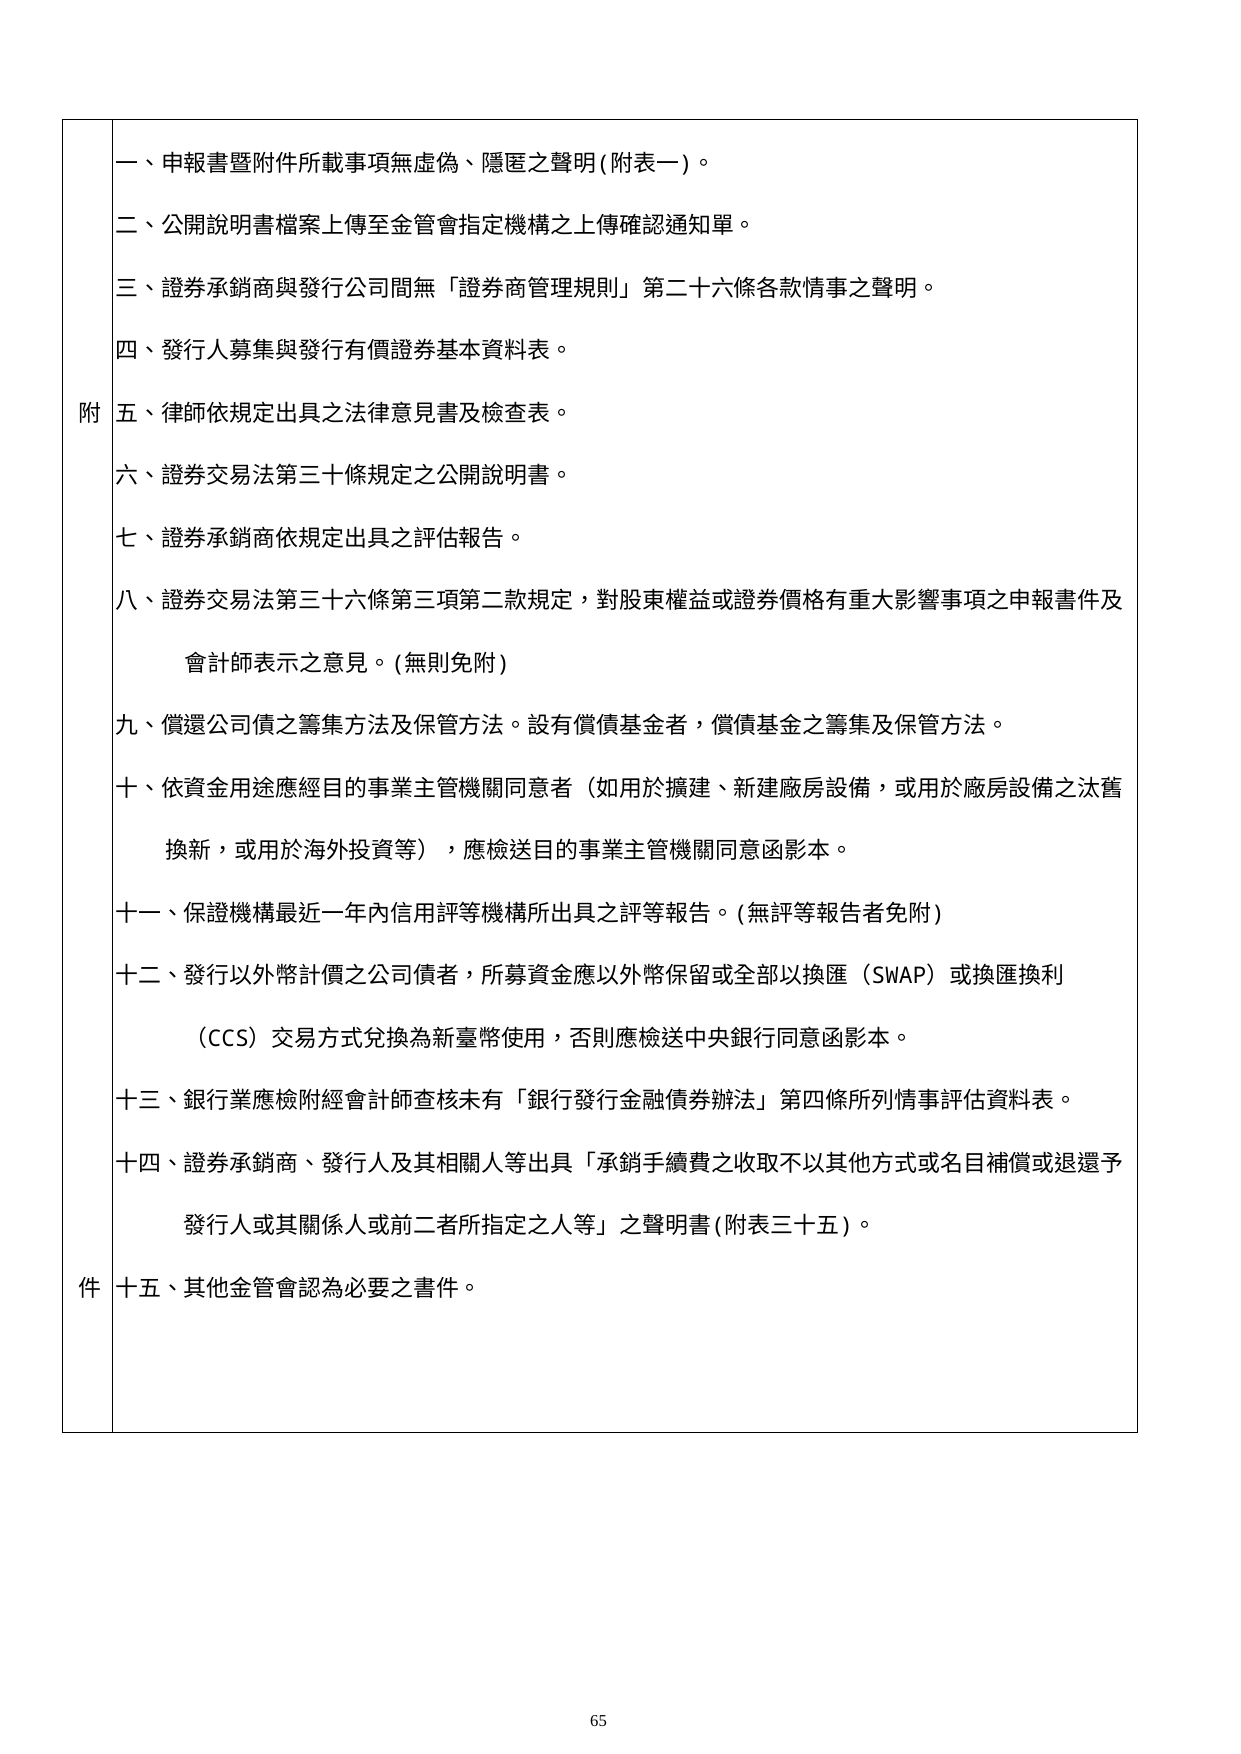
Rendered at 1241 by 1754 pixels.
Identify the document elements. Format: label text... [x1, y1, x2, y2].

table_cell 一、申報書暨附件所載事項無虛偽、隱匿之聲明(附表一)。 二、公開說明書檔案上傳至金管會指定機構之上傳確認通知單。 三、證券承銷商與發行公司間無「證券商管理規則」第二十六條各款情事之聲明。 四、發行人募集與發行有價證券基本資料表。 五、律師依規定出具之法律意見書及檢查表。 六、證券交易法第三十條規定之公開說明書。 七、證券承銷商依規定出具之評估報告。 八、證券交易法第三十六條第三項第二款規定，對股東權益或證券價格有重大影響事項之申報書件及會計師表示之意見。(無則免附) 九、償還公司債之籌集方法及保管方法。設有償債基金者，償債基金之籌集及保管方法。 十、依資金用途應經目的事業主管機關同意者（如用於擴建、新建廠房設備，或用於廠房設備之汰舊換新，或用於海外投資等），應檢送目的事業主管機關同意函影本。 十一、保證機構最近一年內信用評等機構所出具之評等報告。(無評等報告者免附) 十二、發行以外幣計價之公司債者，所募資金應以外幣保留或全部以換匯（SWAP）或換匯換利（CCS）交易方式兌換為新臺幣使用，否則應檢送中央銀行同意函影本。 十三、銀行業應檢附經會計師查核未有「銀行發行金融債券辦法」第四條所列情事評估資料表。 十四、證券承銷商、發行人及其相關人等出具「承銷手續費之收取不以其他方式或名目補償或退還予發行人或其關係人或前二者所指定之人等」之聲明書(附表三十五)。 十五、其他金管會認為必要之書件。 [113, 120, 1137, 1432]
table_cell 附 件 [63, 120, 112, 1432]
